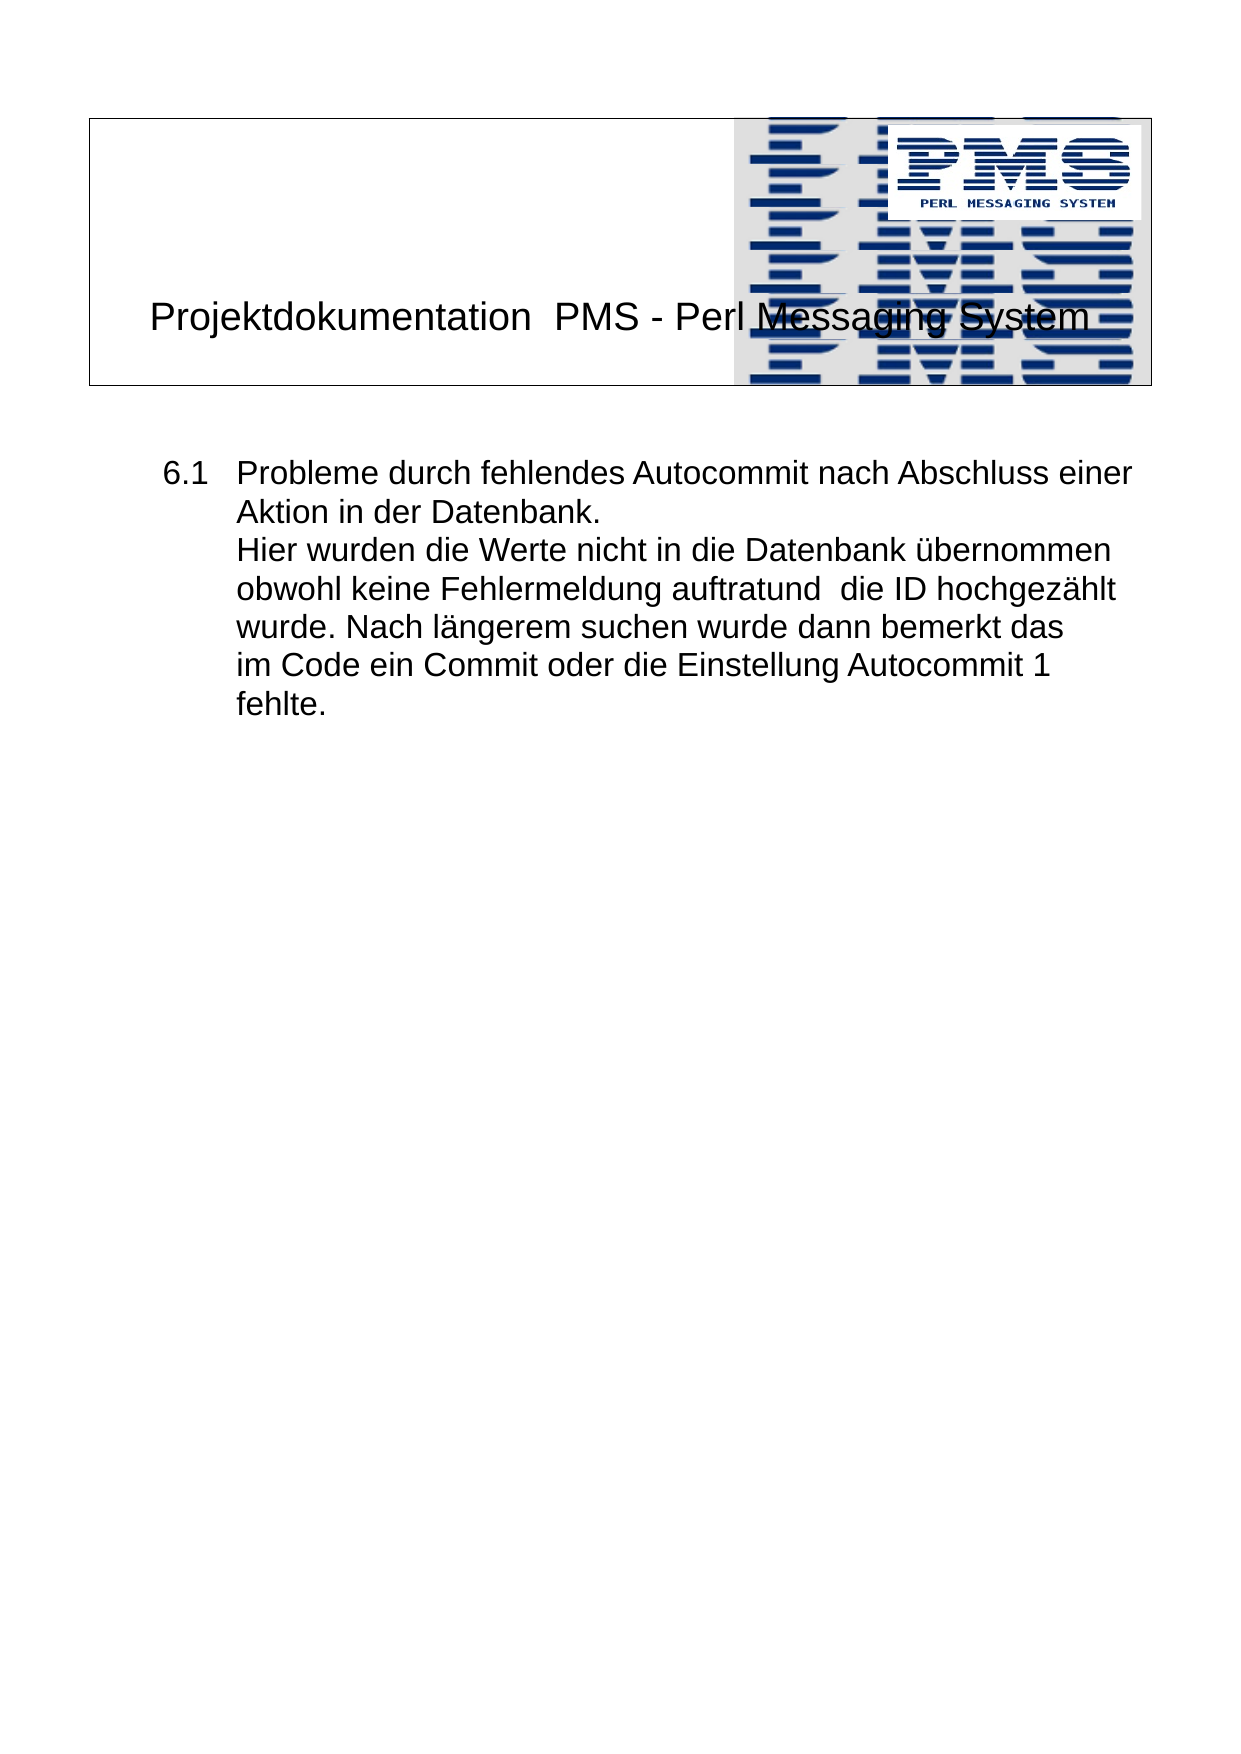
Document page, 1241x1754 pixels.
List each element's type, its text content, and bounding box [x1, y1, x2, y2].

text Aktion in der Datenbank. [88, 492, 1152, 530]
text fehlte. [88, 684, 1152, 722]
picture [760, 119, 1151, 385]
text im Code ein Commit oder die Einstellung Autocommit 1 [88, 646, 1152, 684]
text obwohl keine Fehlermeldung auftratund die ID hochgezählt [88, 569, 1152, 607]
text Hier wurden die Werte nicht in die Datenbank übernommen [88, 530, 1152, 569]
text wurde. Nach längerem suchen wurde dann bemerkt das [88, 607, 1152, 646]
text 6.1 Probleme durch fehlendes Autocommit nach Abschluss einer [88, 453, 1152, 492]
